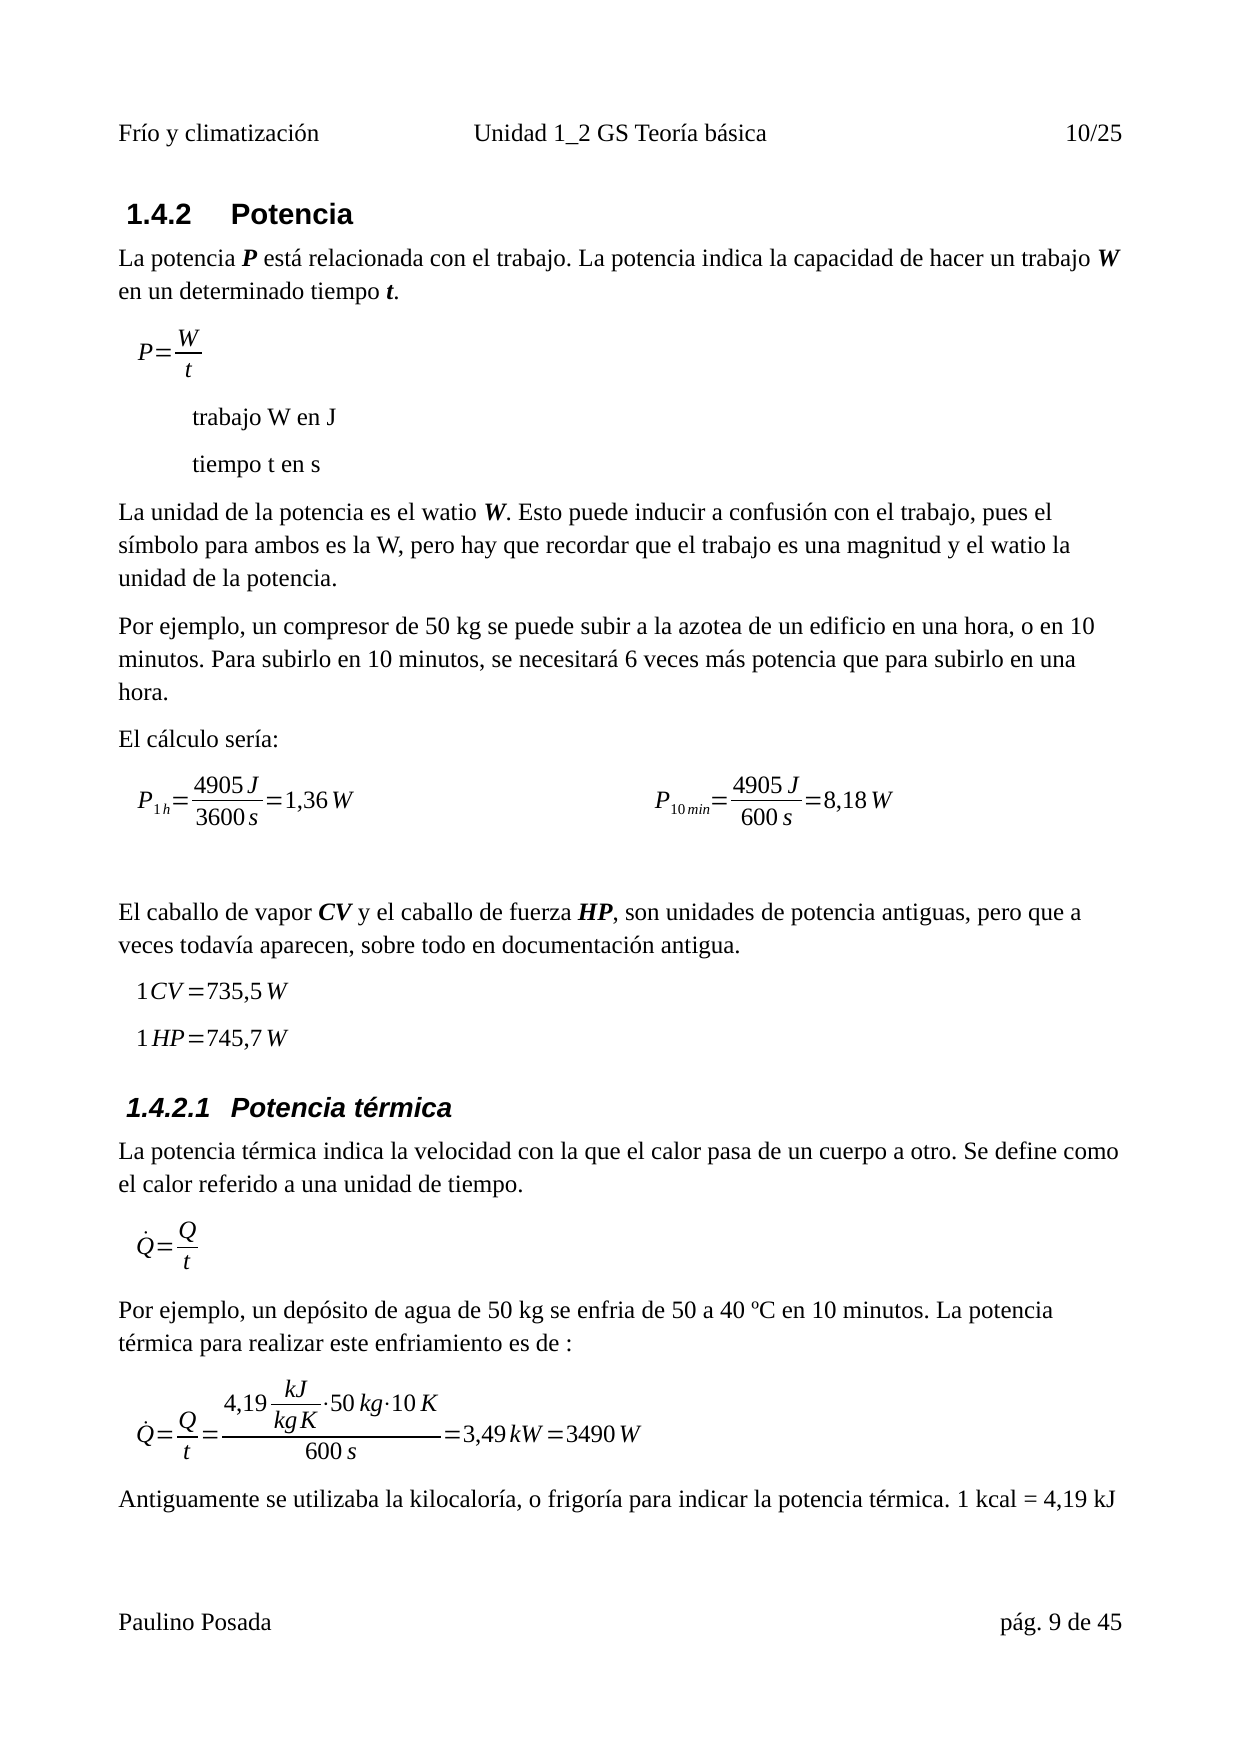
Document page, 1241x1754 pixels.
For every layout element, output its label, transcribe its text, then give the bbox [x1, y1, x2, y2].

text Por ejemplo, un depósito de agua de 50 kg se enfria de 50 a 40 ºC en 10 minutos. La potencia térmica para realizar este enfriamiento es de : [118, 1295, 1122, 1357]
subtitle Potencia [118, 197, 1122, 231]
text La unidad de la potencia es el watio W. Esto puede inducir a confusión con el trabajo, pues el símbolo para ambos es la W, pero hay que recordar que el trabajo es una magnitud y el watio la unidad de la potencia. [118, 497, 1122, 592]
text Antiguamente se utilizaba la kilocaloría, o frigoría para indicar la potencia térmica. 1 kcal = 4,19 kJ [118, 1484, 1122, 1513]
text El caballo de vapor CV y el caballo de fuerza HP, son unidades de potencia antiguas, pero que a veces todavía aparecen, sobre todo en documentación antigua. [118, 897, 1122, 959]
text La potencia P está relacionada con el trabajo. La potencia indica la capacidad de hacer un trabajo W en un determinado tiempo t. [118, 243, 1122, 305]
text tiempo t en s [118, 449, 1122, 478]
text Por ejemplo, un compresor de 50 kg se puede subir a la azotea de un edificio en una hora, o en 10 minutos. Para subirlo en 10 minutos, se necesitará 6 veces más potencia que para subirlo en una hora. [118, 611, 1122, 706]
text El cálculo sería: [118, 724, 1122, 753]
text La potencia térmica indica la velocidad con la que el calor pasa de un cuerpo a otro. Se define como el calor referido a una unidad de tiempo. [118, 1136, 1122, 1198]
text trabajo W en J [118, 402, 1122, 431]
subtitle Potencia térmica [118, 1092, 1122, 1124]
